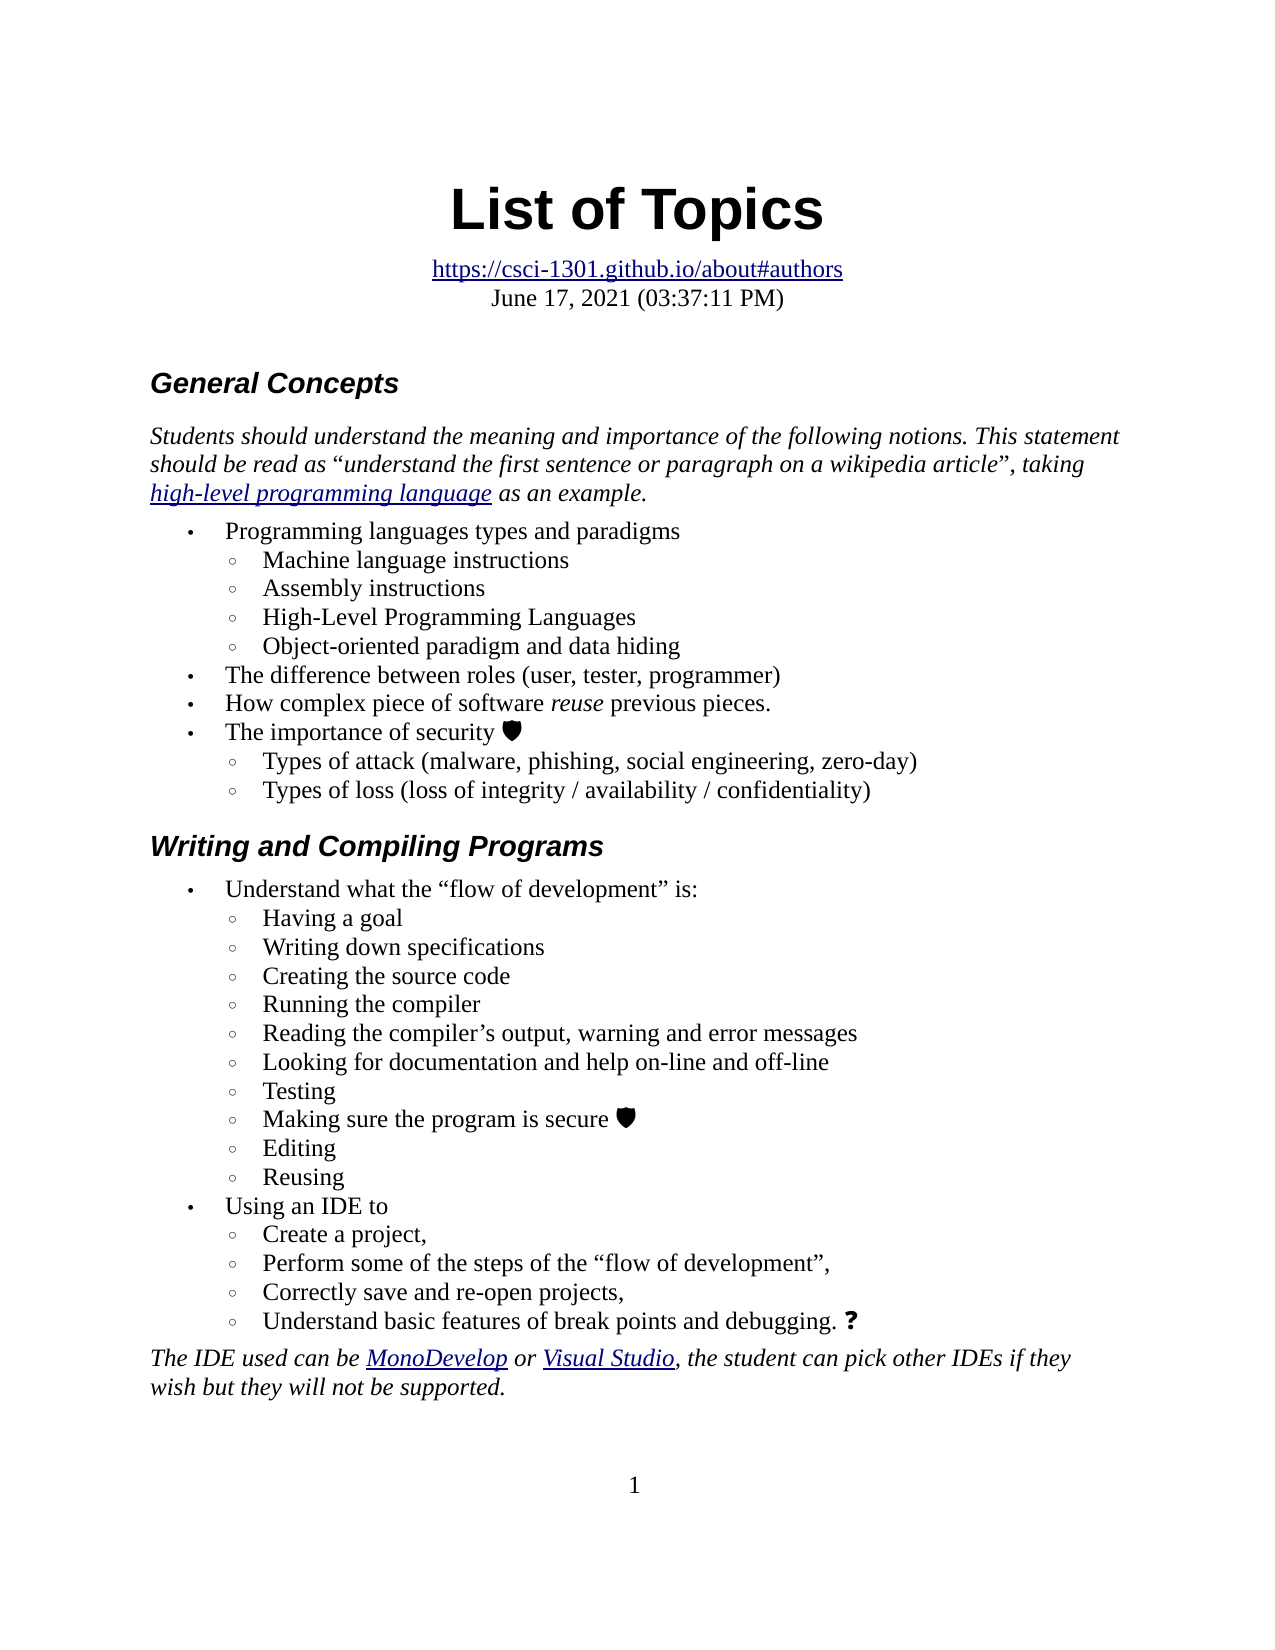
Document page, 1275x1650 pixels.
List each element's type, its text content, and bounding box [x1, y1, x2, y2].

subtitle Writing and Compiling Programs [150, 828, 1125, 862]
list Testing [225, 1076, 1125, 1104]
list Understand basic features of break points and debugging. ❓ [225, 1306, 1125, 1334]
text June 17, 2021 (03:37:11 PM) [150, 283, 1125, 312]
list Using an IDE to [187, 1191, 1125, 1219]
list Create a project, [225, 1219, 1125, 1248]
list Editing [225, 1133, 1125, 1162]
list Perform some of the steps of the “flow of development”, [225, 1248, 1125, 1277]
list Making sure the program is secure 🛡️ [225, 1104, 1125, 1133]
list Creating the source code [225, 961, 1125, 989]
list High-Level Programming Languages [225, 602, 1125, 631]
list Looking for documentation and help on-line and off-line [225, 1047, 1125, 1076]
list Types of loss (loss of integrity / availability / confidentiality) [225, 775, 1125, 803]
list Types of attack (malware, phishing, social engineering, zero-day) [225, 746, 1125, 775]
list Assembly instructions [225, 573, 1125, 602]
list Having a goal [225, 903, 1125, 932]
list Correctly save and re-open projects, [225, 1277, 1125, 1306]
list Reusing [225, 1162, 1125, 1191]
list The importance of security 🛡️ [187, 717, 1125, 746]
list How complex piece of software reuse previous pieces. [187, 688, 1125, 717]
list Programming languages types and paradigms [187, 516, 1125, 545]
list Reading the compiler’s output, warning and error messages [225, 1018, 1125, 1047]
subtitle General Concepts [150, 366, 1125, 399]
list Machine language instructions [225, 545, 1125, 573]
text The IDE used can be MonoDevelop or Visual Studio, the student can pick other IDEs if they wish but they will not be supported. [150, 1343, 1125, 1401]
list Writing down specifications [225, 932, 1125, 961]
text Students should understand the meaning and importance of the following notions. This statement should be read as “understand the first sentence or paragraph on a wikipedia article”, taking high-level programming language as an example. [150, 421, 1125, 507]
list Understand what the “flow of development” is: [187, 874, 1125, 903]
list Object-oriented paradigm and data hiding [225, 631, 1125, 660]
list The difference between roles (user, tester, programmer) [187, 660, 1125, 688]
list Running the compiler [225, 989, 1125, 1018]
text https://csci-1301.github.io/about#authors [150, 254, 1125, 283]
title List of Topics [150, 175, 1125, 242]
